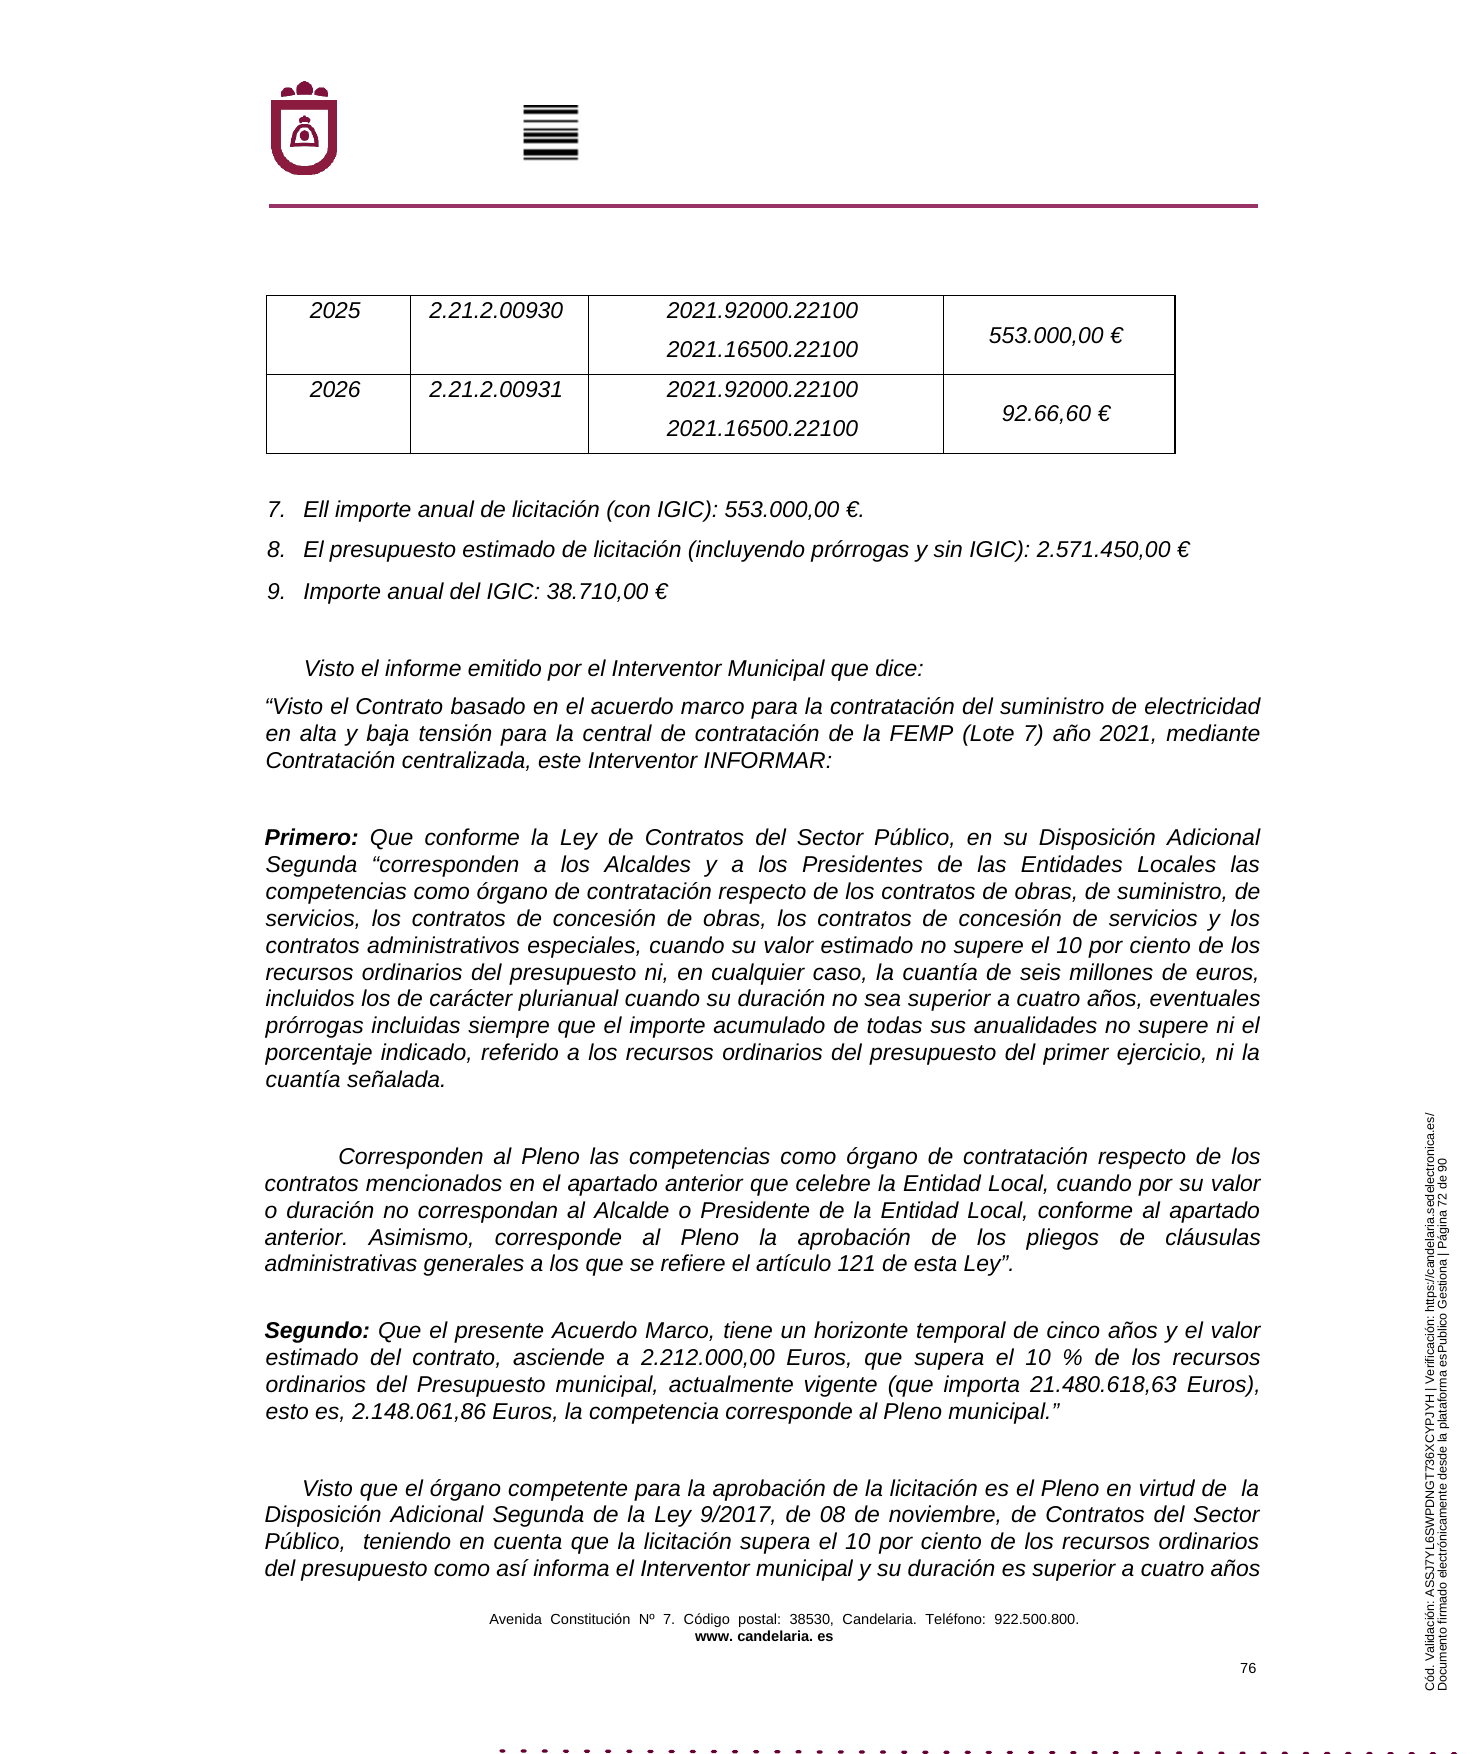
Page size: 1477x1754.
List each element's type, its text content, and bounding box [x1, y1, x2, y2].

table_cell 553.000,00 € [944, 296, 1174, 374]
table_cell 92.66,60 € [944, 375, 1174, 453]
table_cell 2026 [267, 375, 410, 453]
list Ell importe anual de licitación (con IGIC): 553.000,00 €. [229, 496, 1263, 522]
list Importe anual del IGIC: 38.710,00 € [229, 578, 1263, 604]
text Corresponden al Pleno las competencias como órgano de contratación respecto de los contratos mencionados en el apartado anterior que celebre la Entidad Local, cuando por su valor o duración no correspondan al Alcalde o Presidente de la Entidad Local, conforme al apartado anterior. Asimismo, corresponde al Pleno la aprobación de los pliegos de cláusulas administrativas generales a los que se refiere el artículo 121 de esta Ley”. [264, 1143, 1263, 1277]
table_cell 2.21.2.00931 [411, 375, 588, 453]
table_cell 2021.92000.22100 2021.16500.22100 [589, 375, 943, 453]
table_cell 2025 [267, 296, 410, 374]
text Visto el informe emitido por el Interventor Municipal que dice: [303, 655, 1263, 681]
table_cell 2021.92000.22100 2021.16500.22100 [589, 296, 943, 374]
text Primero: Que conforme la Ley de Contratos del Sector Público, en su Disposición Adicional Segunda “corresponden a los Alcaldes y a los Presidentes de las Entidades Locales las competencias como órgano de contratación respecto de los contratos de obras, de suministro, de servicios, los contratos de concesión de obras, los contratos de concesión de servicios y los contratos administrativos especiales, cuando su valor estimado no supere el 10 por ciento de los recursos ordinarios del presupuesto ni, en cualquier caso, la cuantía de seis millones de euros, incluidos los de carácter plurianual cuando su duración no sea superior a cuatro años, eventuales prórrogas incluidas siempre que el importe acumulado de todas sus anualidades no supere ni el porcentaje indicado, referido a los recursos ordinarios del presupuesto del primer ejercicio, ni la cuantía señalada. [264, 824, 1263, 1092]
table_cell 2.21.2.00930 [411, 296, 588, 374]
list El presupuesto estimado de licitación (incluyendo prórrogas y sin IGIC): 2.571.450,00 € [229, 536, 1263, 562]
text “Visto el Contrato basado en el acuerdo marco para la contratación del suministro de electricidad en alta y baja tensión para la central de contratación de la FEMP (Lote 7) año 2021, mediante Contratación centralizada, este Interventor INFORMAR: [264, 693, 1263, 773]
text Visto que el órgano competente para la aprobación de la licitación es el Pleno en virtud de la Disposición Adicional Segunda de la Ley 9/2017, de 08 de noviembre, de Contratos del Sector Público, teniendo en cuenta que la licitación supera el 10 por ciento de los recursos ordinarios del presupuesto como así informa el Interventor municipal y su duración es superior a cuatro años [264, 1474, 1263, 1582]
text Segundo: Que el presente Acuerdo Marco, tiene un horizonte temporal de cinco años y el valor estimado del contrato, asciende a 2.212.000,00 Euros, que supera el 10 % de los recursos ordinarios del Presupuesto municipal, actualmente vigente (que importa 21.480.618,63 Euros), esto es, 2.148.061,86 Euros, la competencia corresponde al Pleno municipal.” [264, 1317, 1263, 1424]
